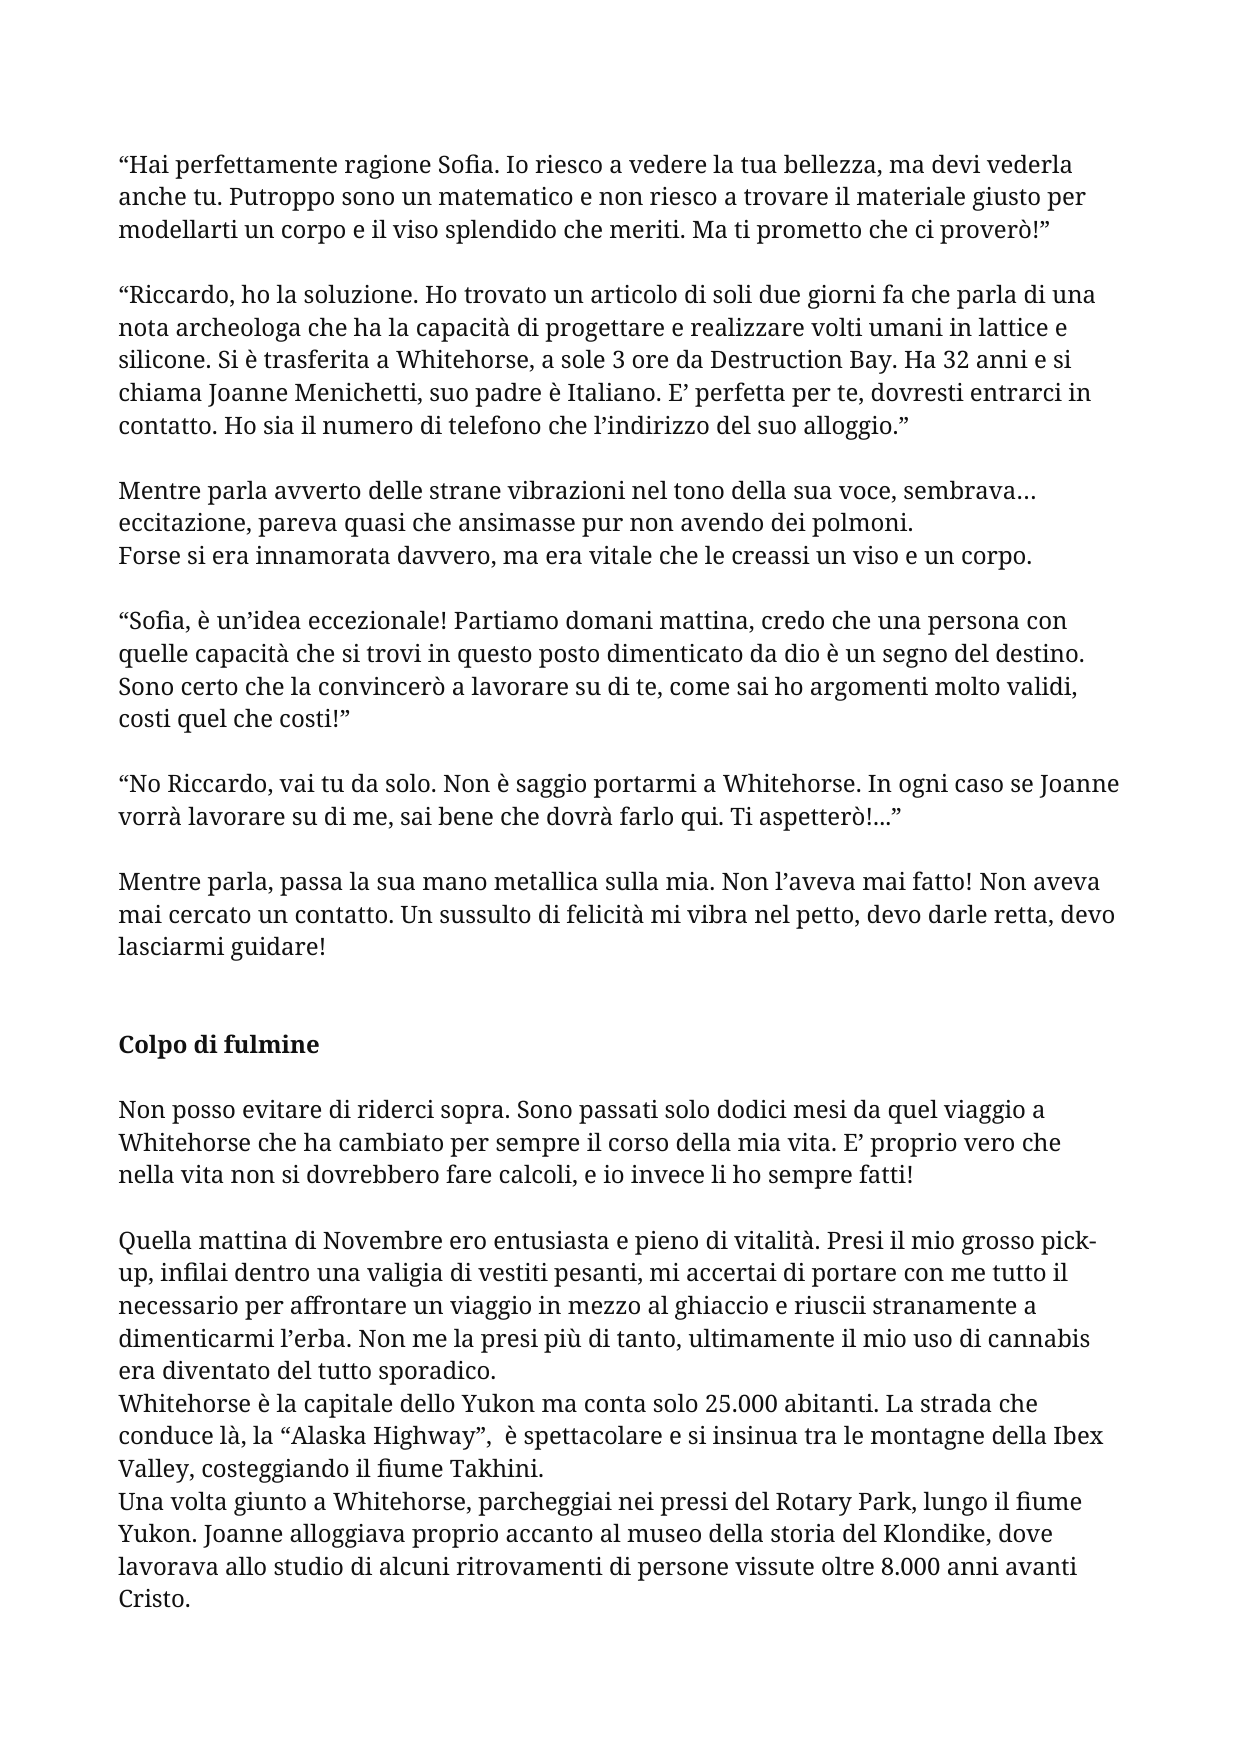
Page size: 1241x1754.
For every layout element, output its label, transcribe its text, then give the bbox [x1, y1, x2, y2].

text Mentre parla avverto delle strane vibrazioni nel tono della sua voce, sembrava…eccitazione, pareva quasi che ansimasse pur non avendo dei polmoni. [118, 474, 1122, 539]
text Quella mattina di Novembre ero entusiasta e pieno di vitalità. Presi il mio grosso pick-up, infilai dentro una valigia di vestiti pesanti, mi accertai di portare con me tutto il necessario per affrontare un viaggio in mezzo al ghiaccio e riuscii stranamente a dimenticarmi l’erba. Non me la presi più di tanto, ultimamente il mio uso di cannabis era diventato del tutto sporadico. [118, 1223, 1122, 1387]
text “Sofia, è un’idea eccezionale! Partiamo domani mattina, credo che una persona con quelle capacità che si trovi in questo posto dimenticato da dio è un segno del destino. Sono certo che la convincerò a lavorare su di te, come sai ho argomenti molto validi, costi quel che costi!” [118, 604, 1122, 734]
text Una volta giunto a Whitehorse, parcheggiai nei pressi del Rotary Park, lungo il fiume Yukon. Joanne alloggiava proprio accanto al museo della storia del Klondike, dove lavorava allo studio di alcuni ritrovamenti di persone vissute oltre 8.000 anni avanti Cristo. [118, 1484, 1122, 1615]
text Mentre parla, passa la sua mano metallica sulla mia. Non l’aveva mai fatto! Non aveva mai cercato un contatto. Un sussulto di felicità mi vibra nel petto, devo darle retta, devo lasciarmi guidare! [118, 865, 1122, 963]
text Forse si era innamorata davvero, ma era vitale che le creassi un viso e un corpo. [118, 539, 1122, 571]
text Whitehorse è la capitale dello Yukon ma conta solo 25.000 abitanti. La strada che conduce là, la “Alaska Highway”, è spettacolare e si insinua tra le montagne della Ibex Valley, costeggiando il fiume Takhini. [118, 1387, 1122, 1484]
text “No Riccardo, vai tu da solo. Non è saggio portarmi a Whitehorse. In ogni caso se Joanne vorrà lavorare su di me, sai bene che dovrà farlo qui. Ti aspetterò!...” [118, 767, 1122, 832]
text Colpo di fulmine [118, 1028, 1122, 1061]
text Non posso evitare di riderci sopra. Sono passati solo dodici mesi da quel viaggio a Whitehorse che ha cambiato per sempre il corso della mia vita. E’ proprio vero che nella vita non si dovrebbero fare calcoli, e io invece li ho sempre fatti! [118, 1093, 1122, 1191]
text “Riccardo, ho la soluzione. Ho trovato un articolo di soli due giorni fa che parla di una nota archeologa che ha la capacità di progettare e realizzare volti umani in lattice e silicone. Si è trasferita a Whitehorse, a sole 3 ore da Destruction Bay. Ha 32 anni e si chiama Joanne Menichetti, suo padre è Italiano. E’ perfetta per te, dovresti entrarci in contatto. Ho sia il numero di telefono che l’indirizzo del suo alloggio.” [118, 278, 1122, 441]
text “Hai perfettamente ragione Sofia. Io riesco a vedere la tua bellezza, ma devi vederla anche tu. Putroppo sono un matematico e non riesco a trovare il materiale giusto per modellarti un corpo e il viso splendido che meriti. Ma ti prometto che ci proverò!” [118, 148, 1122, 245]
